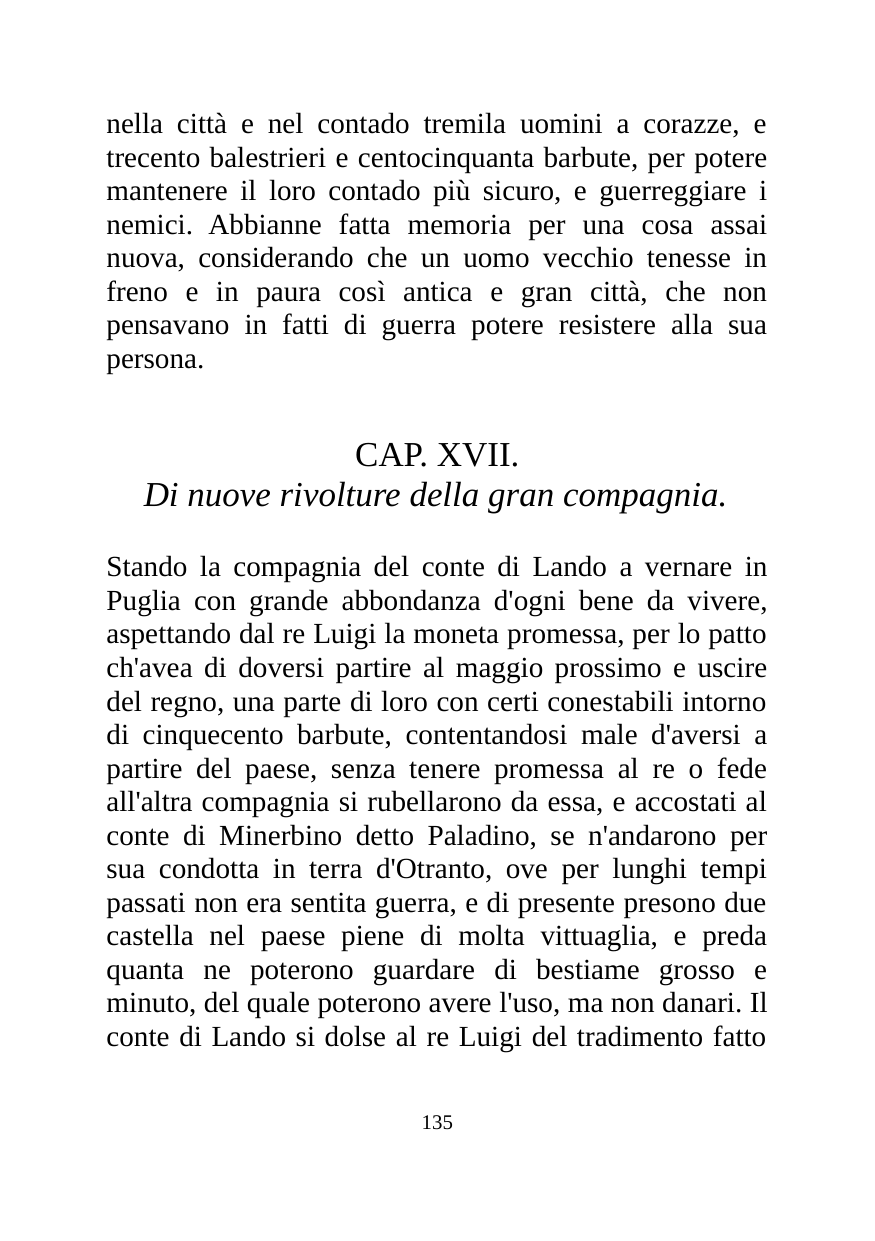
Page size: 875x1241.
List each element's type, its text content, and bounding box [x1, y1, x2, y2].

text nella città e nel contado tremila uomini a corazze, e trecento balestrieri e centocinquanta barbute, per potere mantenere il loro contado più sicuro, e guerreggiare i nemici. Abbianne fatta memoria per una cosa assai nuova, considerando che un uomo vecchio tenesse in freno e in paura così antica e gran città, che non pensavano in fatti di guerra potere resistere alla sua persona. [106, 106, 768, 374]
text Stando la compagnia del conte di Lando a vernare in Puglia con grande abbondanza d'ogni bene da vivere, aspettando dal re Luigi la moneta promessa, per lo patto ch'avea di doversi partire al maggio prossimo e uscire del regno, una parte di loro con certi conestabili intorno di cinquecento barbute, contentandosi male d'aversi a partire del paese, senza tenere promessa al re o fede all'altra compagnia si rubellarono da essa, e accostati al conte di Minerbino detto Paladino, se n'andarono per sua condotta in terra d'Otranto, ove per lunghi tempi passati non era sentita guerra, e di presente presono due castella nel paese piene di molta vittuaglia, e preda quanta ne poterono guardare di bestiame grosso e minuto, del quale poterono avere l'uso, ma non danari. Il conte di Lando si dolse al re Luigi del tradimento fatto [106, 549, 768, 1053]
subtitle CAP. XVII. Di nuove rivolture della gran compagnia. [106, 434, 768, 514]
